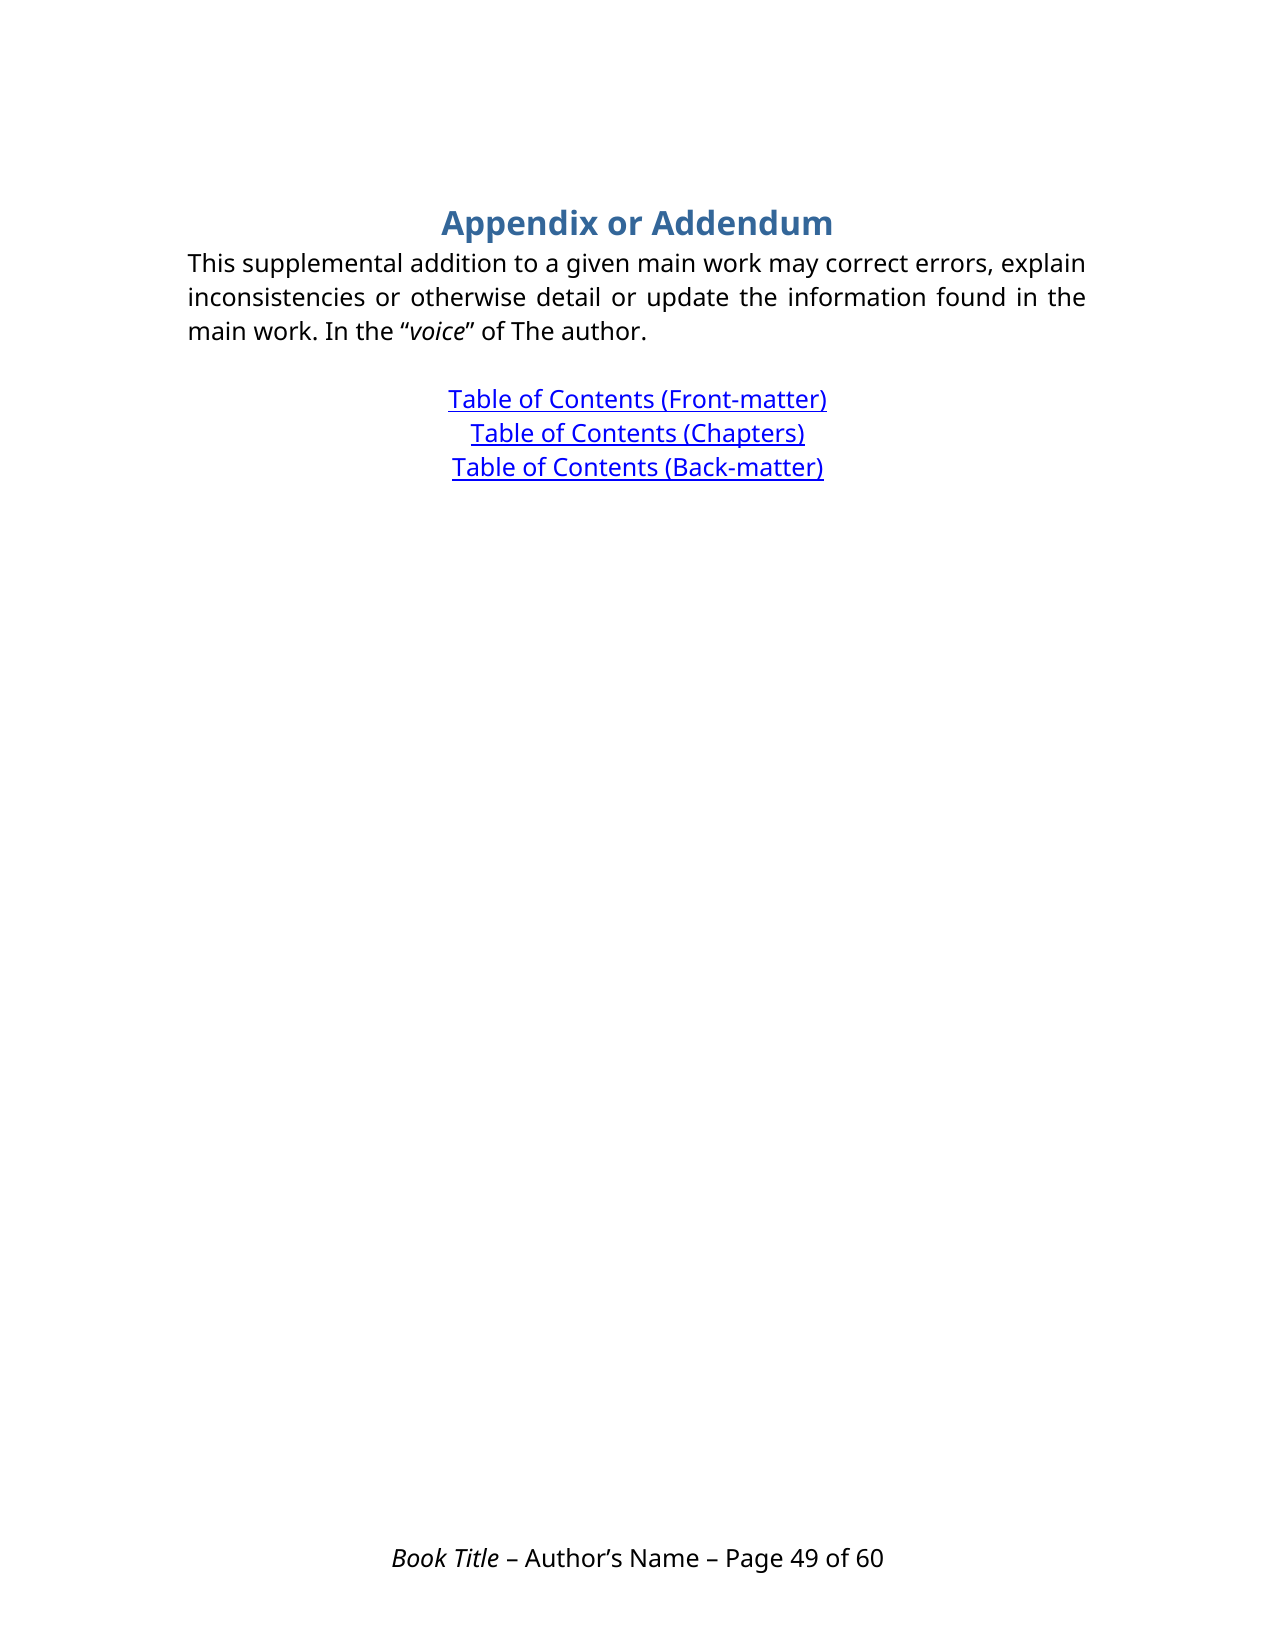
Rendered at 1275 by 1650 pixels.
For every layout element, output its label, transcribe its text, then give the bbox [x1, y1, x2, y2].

text Table of Contents (Chapters) [187, 416, 1087, 450]
text Table of Contents (Front-matter) [187, 382, 1087, 416]
subtitle Appendix or Addendum [187, 200, 1087, 245]
text This supplemental addition to a given main work may correct errors, explain inconsistencies or otherwise detail or update the information found in the main work. In the “voice” of The author. [187, 245, 1087, 348]
text Table of Contents (Back-matter) [187, 450, 1087, 484]
